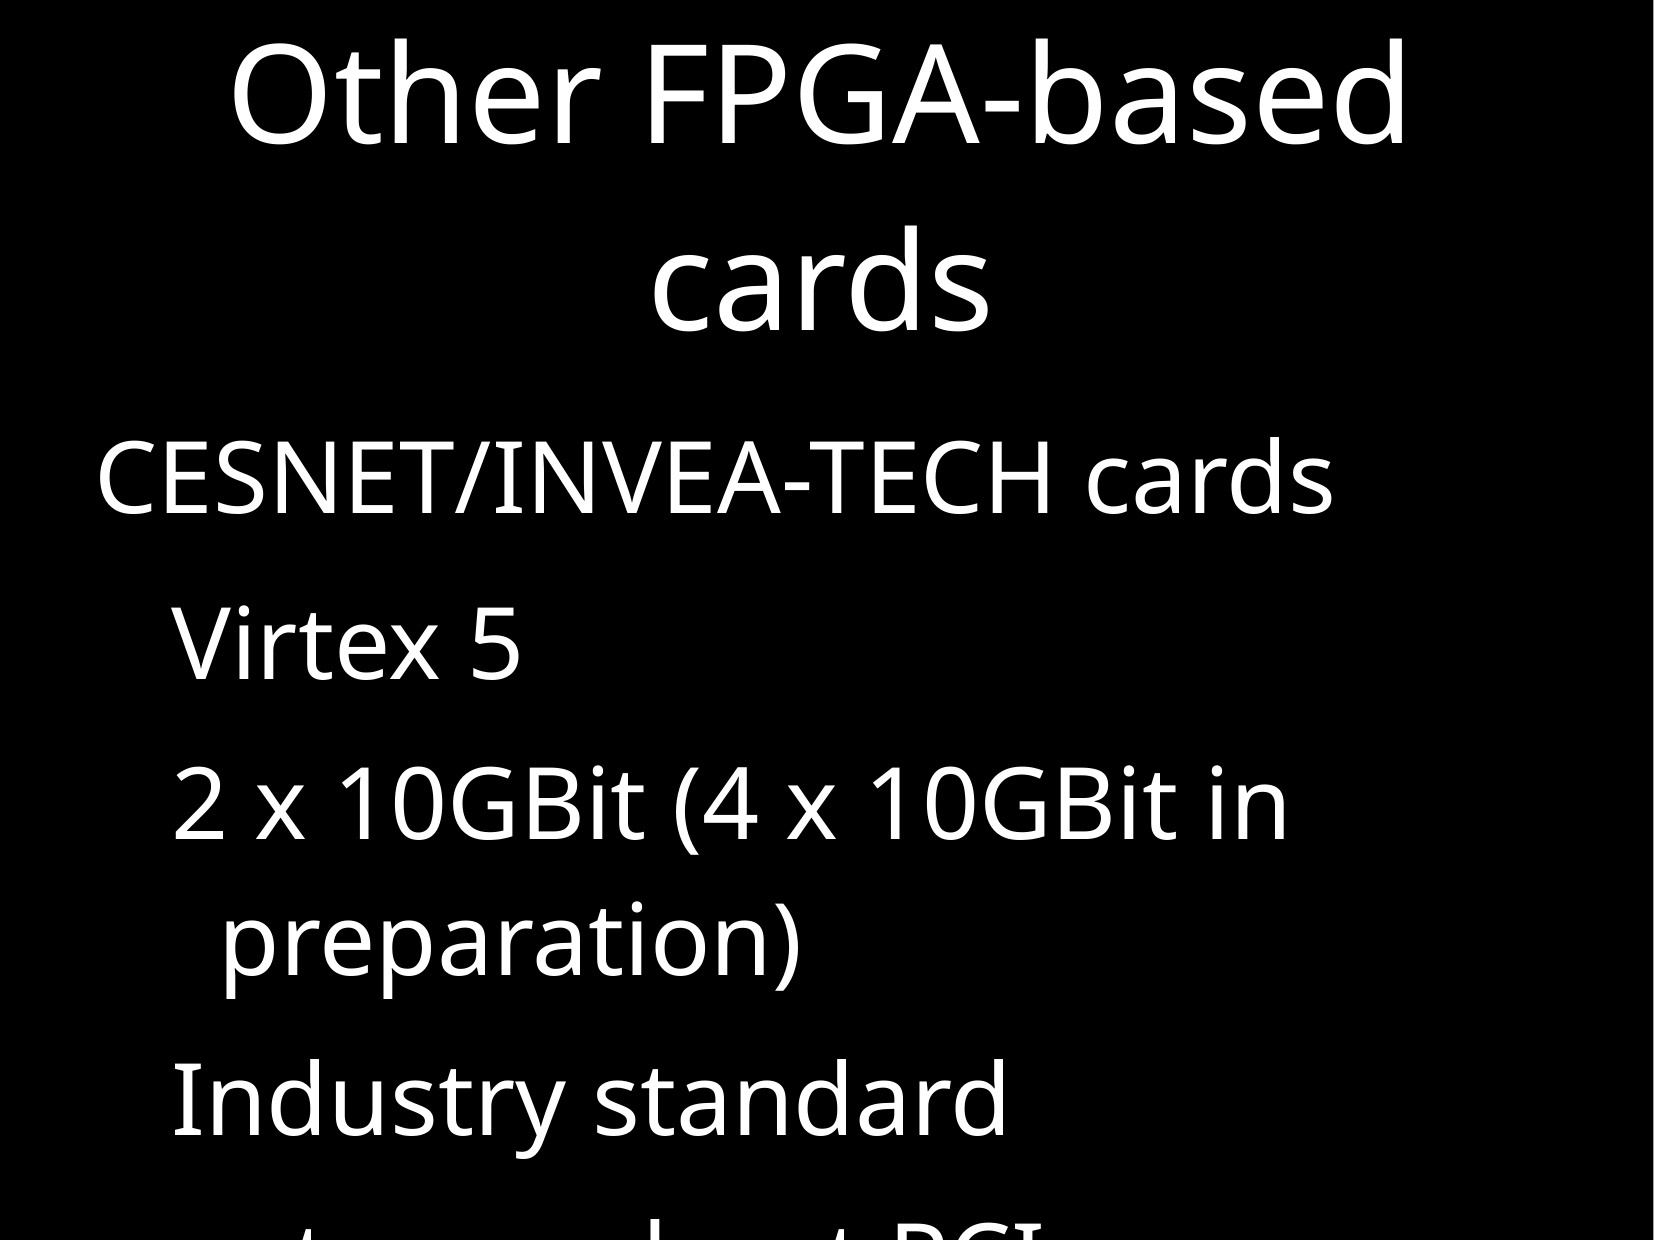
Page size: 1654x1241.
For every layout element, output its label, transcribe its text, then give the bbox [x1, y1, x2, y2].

title Other FPGA-based cards [76, 23, 1565, 343]
list CESNET/INVEA-TECH cards Virtex 5 2 x 10GBit (4 x 10GBit in preparation) Industry standard not sure about PCI-e interface [76, 406, 1565, 1211]
